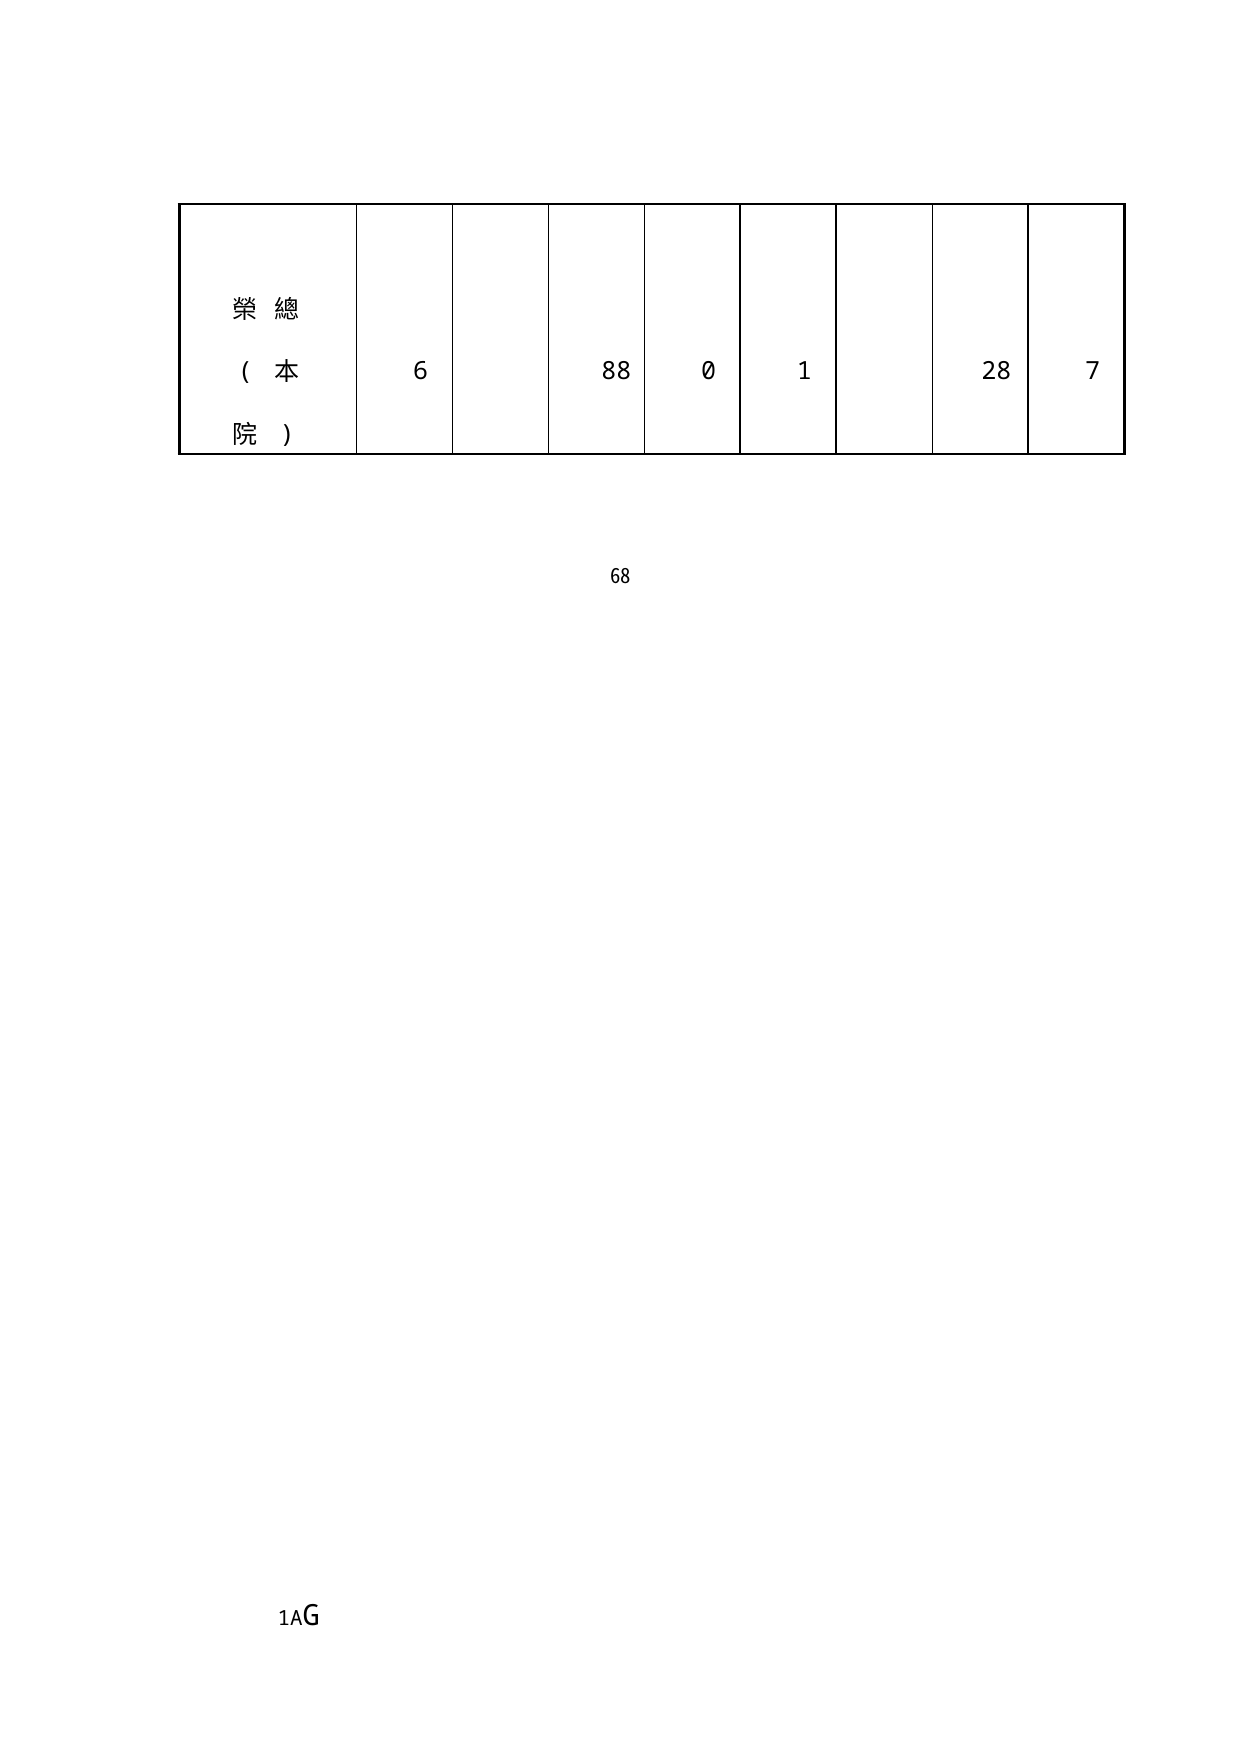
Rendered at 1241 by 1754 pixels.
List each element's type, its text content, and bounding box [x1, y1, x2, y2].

table_cell 榮總(本院) [181, 205, 356, 453]
table_cell 6 [357, 205, 452, 453]
table_cell 7 [1029, 205, 1123, 453]
table_cell 28 [933, 205, 1027, 453]
table_cell 1 [741, 205, 835, 453]
table_cell [453, 205, 548, 453]
table_cell 0 [645, 205, 739, 453]
table_cell 88 [549, 205, 644, 453]
table_cell [837, 205, 932, 453]
